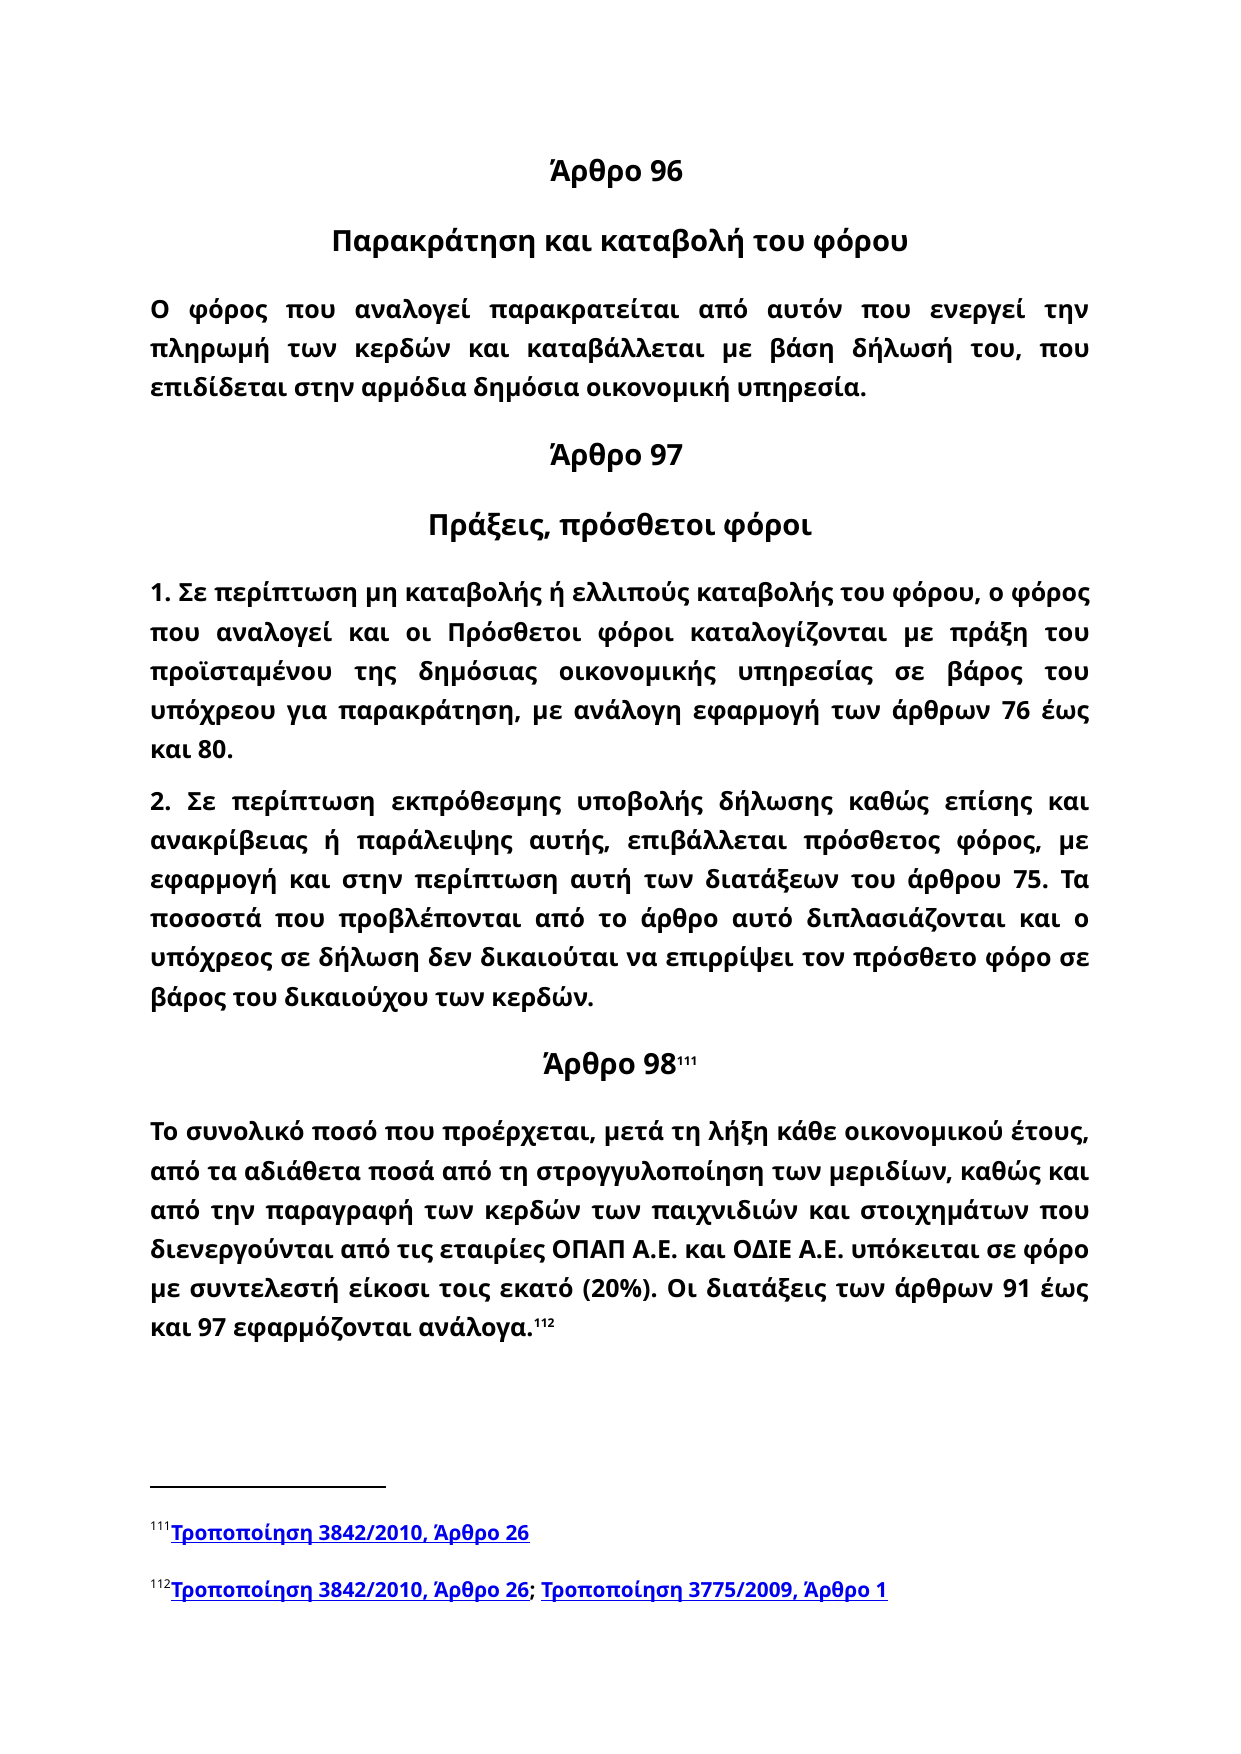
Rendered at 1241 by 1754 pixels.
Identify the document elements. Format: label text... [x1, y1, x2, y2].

subtitle Άρθρο 96 [150, 150, 1090, 190]
subtitle Άρθρο 97 [150, 434, 1090, 473]
text 1. Σε περίπτωση μη καταβολής ή ελλιπούς καταβολής του φόρου, ο φόρος που αναλογεί και οι Πρόσθετοι φόροι καταλογίζονται με πράξη του προϊσταμένου της δημόσιας οικονομικής υπηρεσίας σε βάρος του υπόχρεου για παρακράτηση, με ανάλογη εφαρμογή των άρθρων 76 έως και 80. [150, 575, 1090, 766]
text Ο φόρος που αναλογεί παρακρατείται από αυτόν που ενεργεί την πληρωμή των κερδών και καταβάλλεται με βάση δήλωσή του, που επιδίδεται στην αρμόδια δημόσια οικονομική υπηρεσία. [150, 291, 1090, 404]
subtitle Πράξεις, πρόσθετοι φόροι [150, 504, 1090, 544]
subtitle Παρακράτηση και καταβολή του φόρου [150, 221, 1090, 260]
text 2. Σε περίπτωση εκπρόθεσμης υποβολής δήλωσης καθώς επίσης και ανακρίβειας ή παράλειψης αυτής, επιβάλλεται πρόσθετος φόρος, με εφαρμογή και στην περίπτωση αυτή των διατάξεων του άρθρου 75. Τα ποσοστά που προβλέπονται από το άρθρο αυτό διπλασιάζονται και ο υπόχρεος σε δήλωση δεν δικαιούται να επιρρίψει τον πρόσθετο φόρο σε βάρος του δικαιούχου των κερδών. [150, 783, 1090, 1013]
text Τροποποίηση 3842/2010, Άρθρο 26; Τροποποίηση 3775/2009, Άρθρο 1 [150, 1576, 1090, 1604]
text Τροποποίηση 3842/2010, Άρθρο 26 [150, 1518, 1090, 1546]
subtitle Άρθρο 98 [150, 1043, 1090, 1083]
text Το συνολικό ποσό που προέρχεται, μετά τη λήξη κάθε οικονομικού έτους, από τα αδιάθετα ποσά από τη στρογγυλοποίηση των μεριδίων, καθώς και από την παραγραφή των κερδών των παιχνιδιών και στοιχημάτων που διενεργούνται από τις εταιρίες ΟΠΑΠ Α.Ε. και ΟΔΙΕ Α.Ε. υπόκειται σε φόρο με συντελεστή είκοσι τοις εκατό (20%). Οι διατάξεις των άρθρων 91 έως και 97 εφαρμόζονται ανάλογα. [150, 1114, 1090, 1344]
